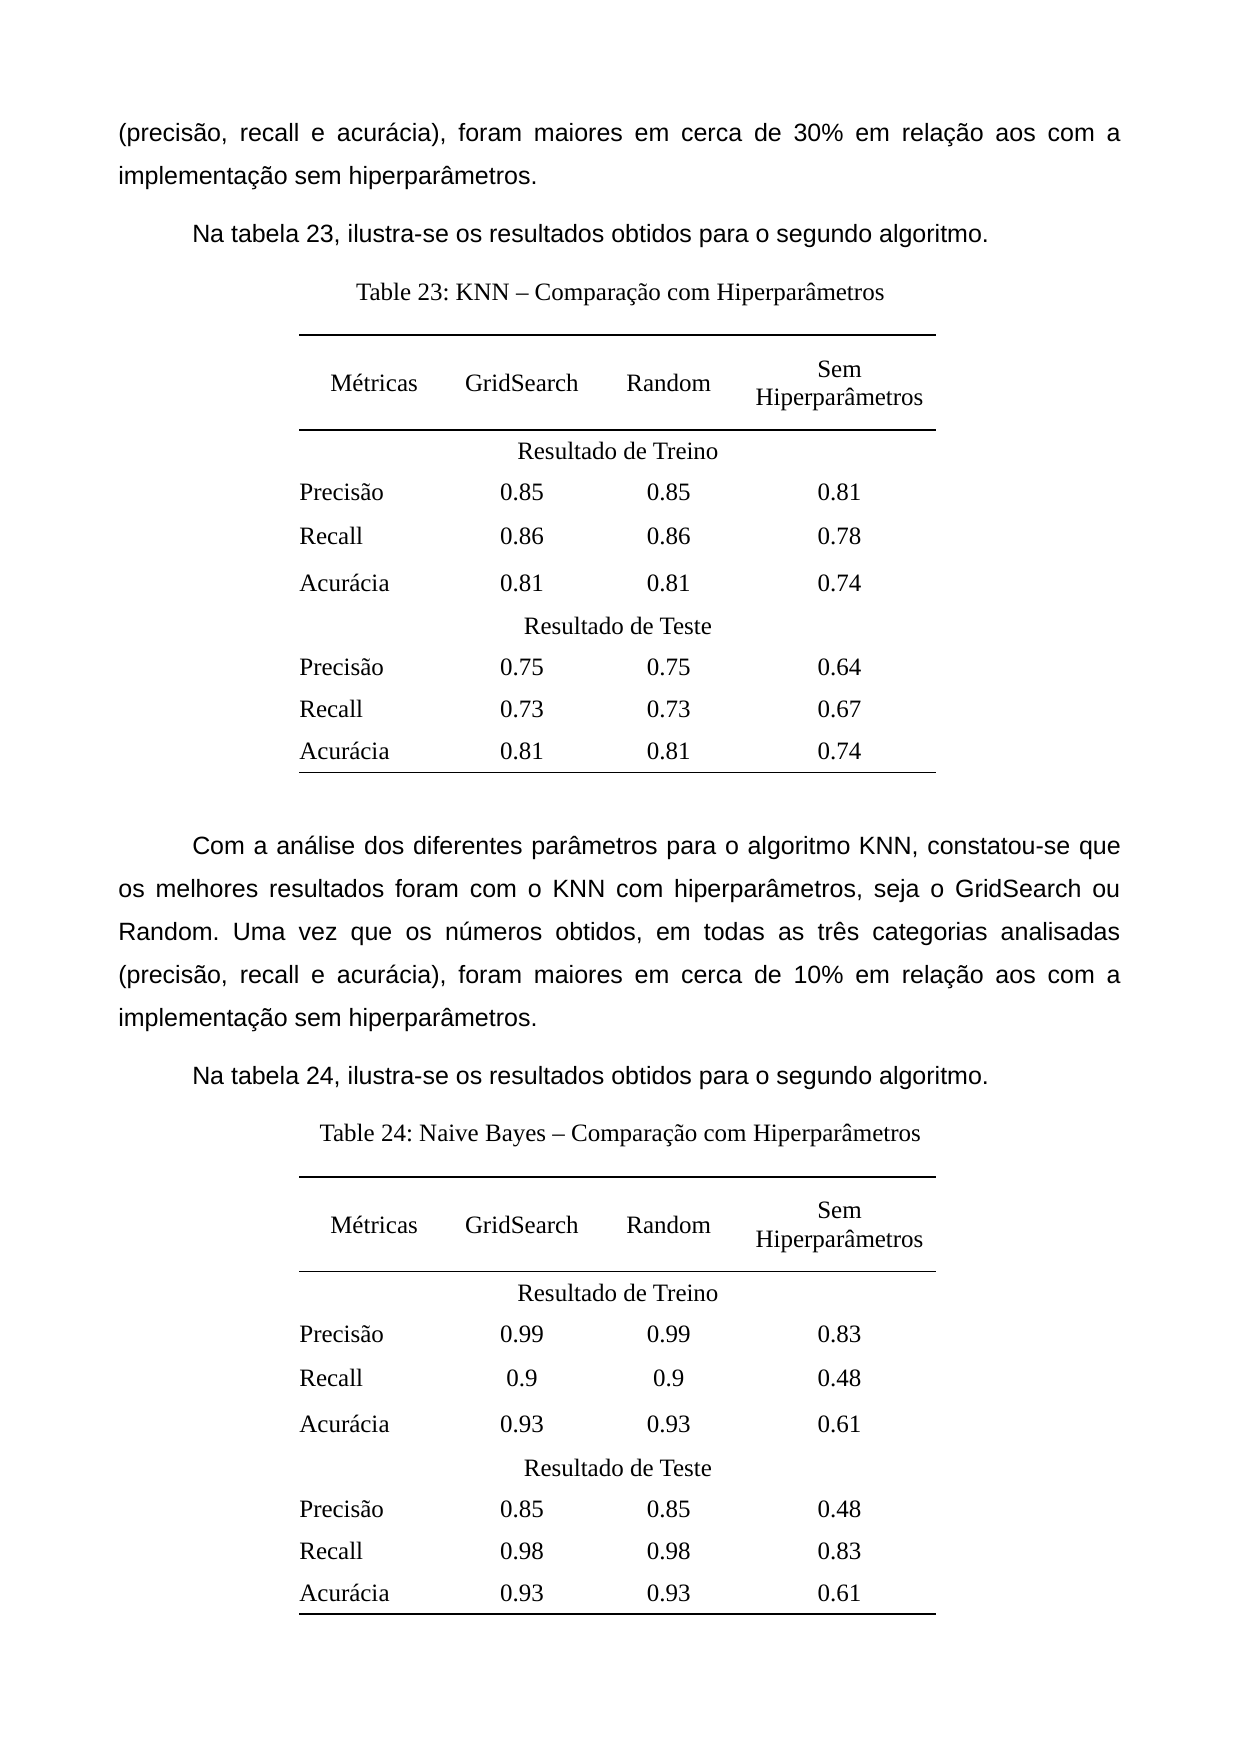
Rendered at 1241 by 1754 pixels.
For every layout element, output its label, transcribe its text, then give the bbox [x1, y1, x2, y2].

table_cell 0.93 [595, 1571, 742, 1613]
table_header Sem Hiperparâmetros [742, 336, 936, 429]
table_header Métricas [299, 336, 449, 429]
table_header Sem Hiperparâmetros [742, 1178, 936, 1271]
table_cell 0.85 [449, 1488, 595, 1529]
text Table 23: KNN – Comparação com Hiperparâmetros [118, 277, 1122, 305]
table_cell 0.99 [449, 1313, 595, 1353]
table_cell Precisão [299, 1313, 449, 1353]
table_cell Resultado de Treino [299, 1272, 936, 1313]
table_cell 0.83 [742, 1313, 936, 1353]
table_cell 0.85 [595, 471, 742, 512]
table_cell 0.93 [449, 1400, 595, 1447]
table_cell 0.85 [449, 471, 595, 512]
table_cell 0.81 [449, 729, 595, 771]
table_cell 0.98 [595, 1529, 742, 1571]
table_cell 0.93 [595, 1400, 742, 1447]
table_cell 0.9 [595, 1354, 742, 1400]
table_cell 0.67 [742, 687, 936, 729]
table_cell Resultado de Teste [299, 1447, 936, 1488]
text Table 24: Naive Bayes – Comparação com Hiperparâmetros [118, 1118, 1122, 1147]
table_cell 0.74 [742, 559, 936, 605]
table_cell Precisão [299, 1488, 449, 1529]
table_cell 0.81 [449, 559, 595, 605]
text (precisão, recall e acurácia), foram maiores em cerca de 30% em relação aos com a implementação sem hiperparâmetros. [118, 118, 1122, 190]
text Na tabela 23, ilustra-se os resultados obtidos para o segundo algoritmo. [118, 219, 1122, 248]
table_cell Acurácia [299, 1571, 449, 1613]
table_cell 0.86 [449, 512, 595, 558]
table_cell Acurácia [299, 729, 449, 771]
table_cell 0.81 [742, 471, 936, 512]
table_cell 0.75 [449, 646, 595, 687]
table_cell Recall [299, 512, 449, 558]
table_cell Acurácia [299, 559, 449, 605]
table_cell Resultado de Teste [299, 605, 936, 646]
table_cell 0.74 [742, 729, 936, 771]
table_cell 0.73 [595, 687, 742, 729]
table_cell 0.48 [742, 1354, 936, 1400]
table_cell 0.98 [449, 1529, 595, 1571]
table_cell 0.61 [742, 1400, 936, 1447]
table_cell Resultado de Treino [299, 431, 936, 471]
text Na tabela 24, ilustra-se os resultados obtidos para o segundo algoritmo. [118, 1061, 1122, 1089]
table_cell 0.99 [595, 1313, 742, 1353]
table_cell Precisão [299, 646, 449, 687]
table_cell 0.93 [449, 1571, 595, 1613]
table_cell 0.81 [595, 559, 742, 605]
table_cell 0.61 [742, 1571, 936, 1613]
table_cell 0.85 [595, 1488, 742, 1529]
table_cell 0.86 [595, 512, 742, 558]
table_cell Recall [299, 687, 449, 729]
table_header Random [595, 1178, 742, 1271]
table_cell Precisão [299, 471, 449, 512]
table_header GridSearch [449, 1178, 595, 1271]
table_cell 0.78 [742, 512, 936, 558]
text Com a análise dos diferentes parâmetros para o algoritmo KNN, constatou-se que os melhores resultados foram com o KNN com hiperparâmetros, seja o GridSearch ou Random. Uma vez que os números obtidos, em todas as três categorias analisadas (precisão, recall e acurácia), foram maiores em cerca de 10% em relação aos com a implementação sem hiperparâmetros. [118, 831, 1122, 1032]
table_cell 0.81 [595, 729, 742, 771]
table_cell Recall [299, 1354, 449, 1400]
table_cell 0.64 [742, 646, 936, 687]
table_header GridSearch [449, 336, 595, 429]
table_cell 0.9 [449, 1354, 595, 1400]
table_cell Recall [299, 1529, 449, 1571]
table_cell Acurácia [299, 1400, 449, 1447]
table_cell 0.48 [742, 1488, 936, 1529]
table_header Random [595, 336, 742, 429]
table_header Métricas [299, 1178, 449, 1271]
table_cell 0.83 [742, 1529, 936, 1571]
table_cell 0.73 [449, 687, 595, 729]
table_cell 0.75 [595, 646, 742, 687]
